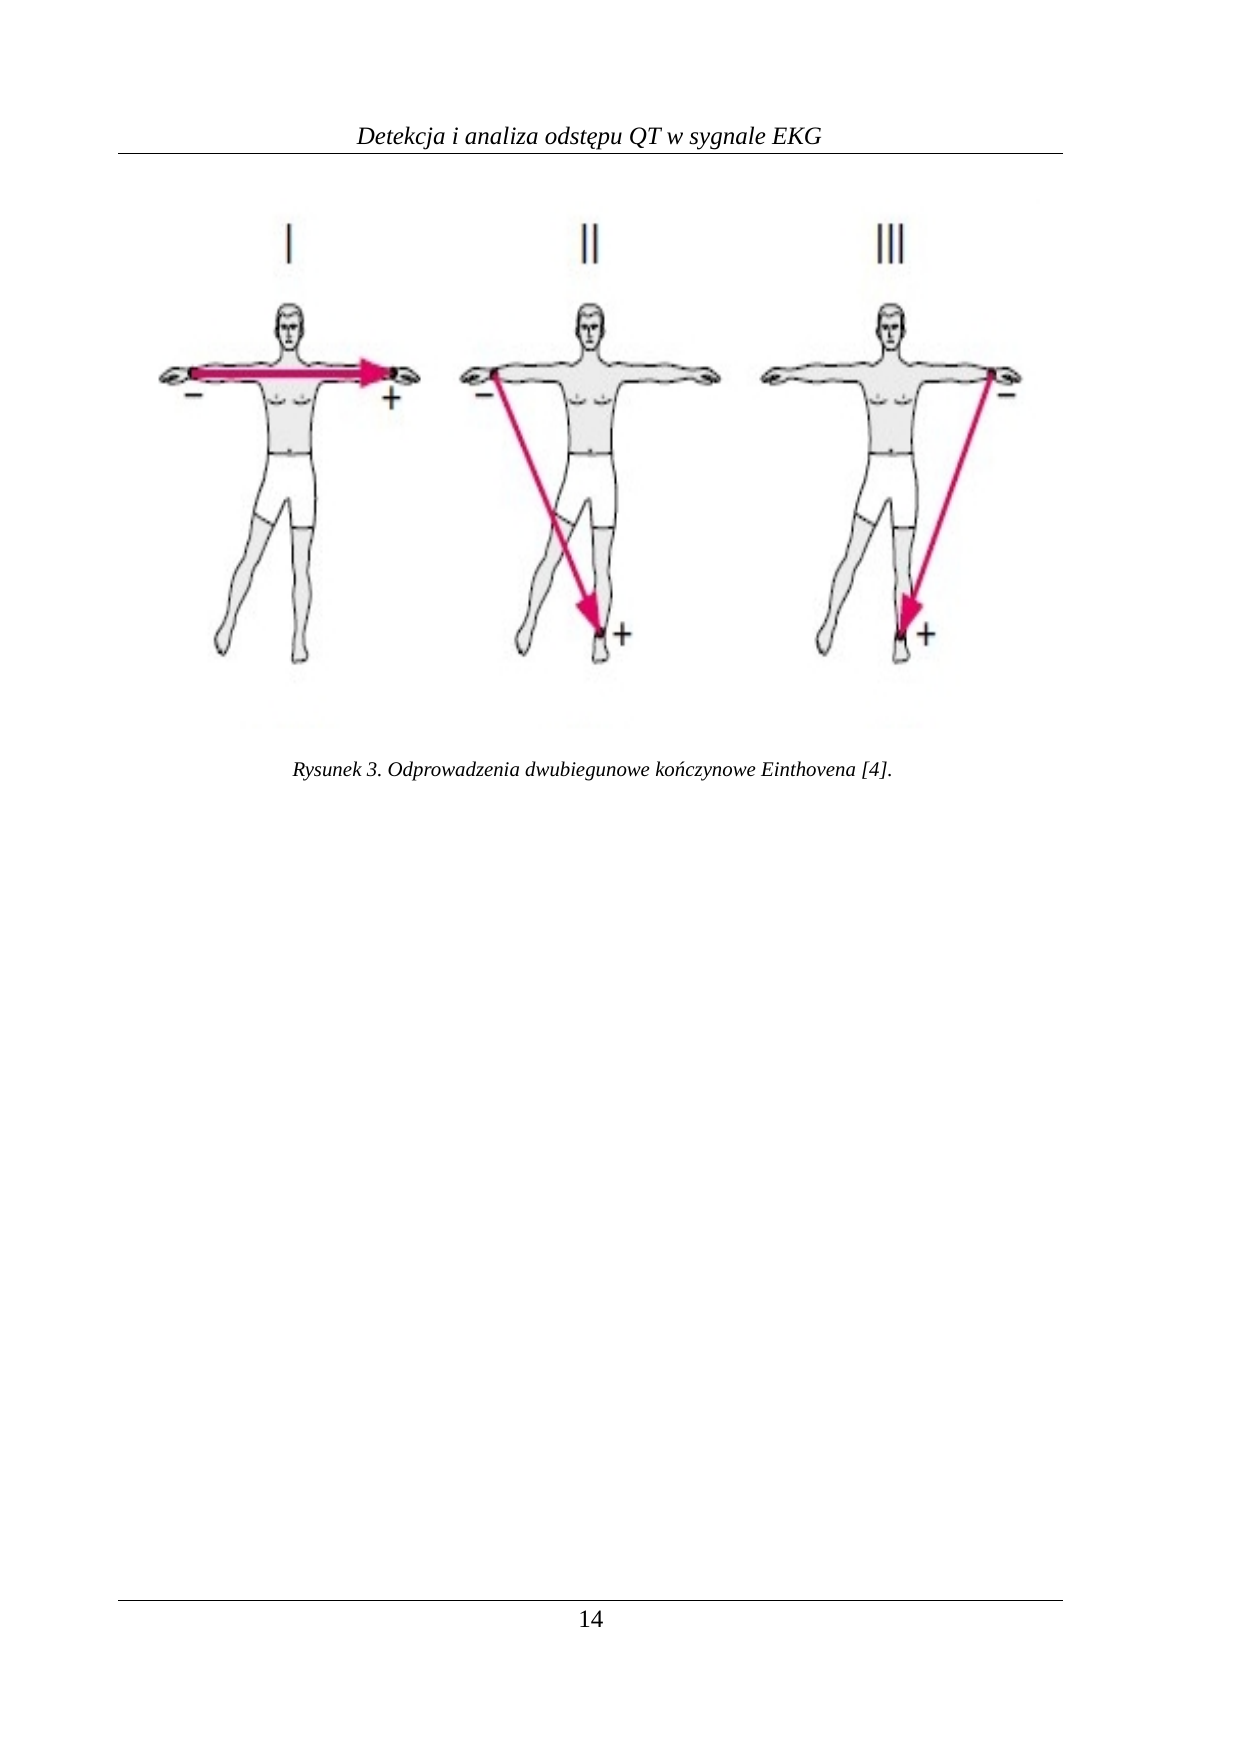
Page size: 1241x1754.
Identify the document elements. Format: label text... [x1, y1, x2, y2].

picture [139, 198, 1048, 758]
text Rysunek 3. Odprowadzenia dwubiegunowe kończynowe Einthovena [4]. [161, 758, 1026, 781]
